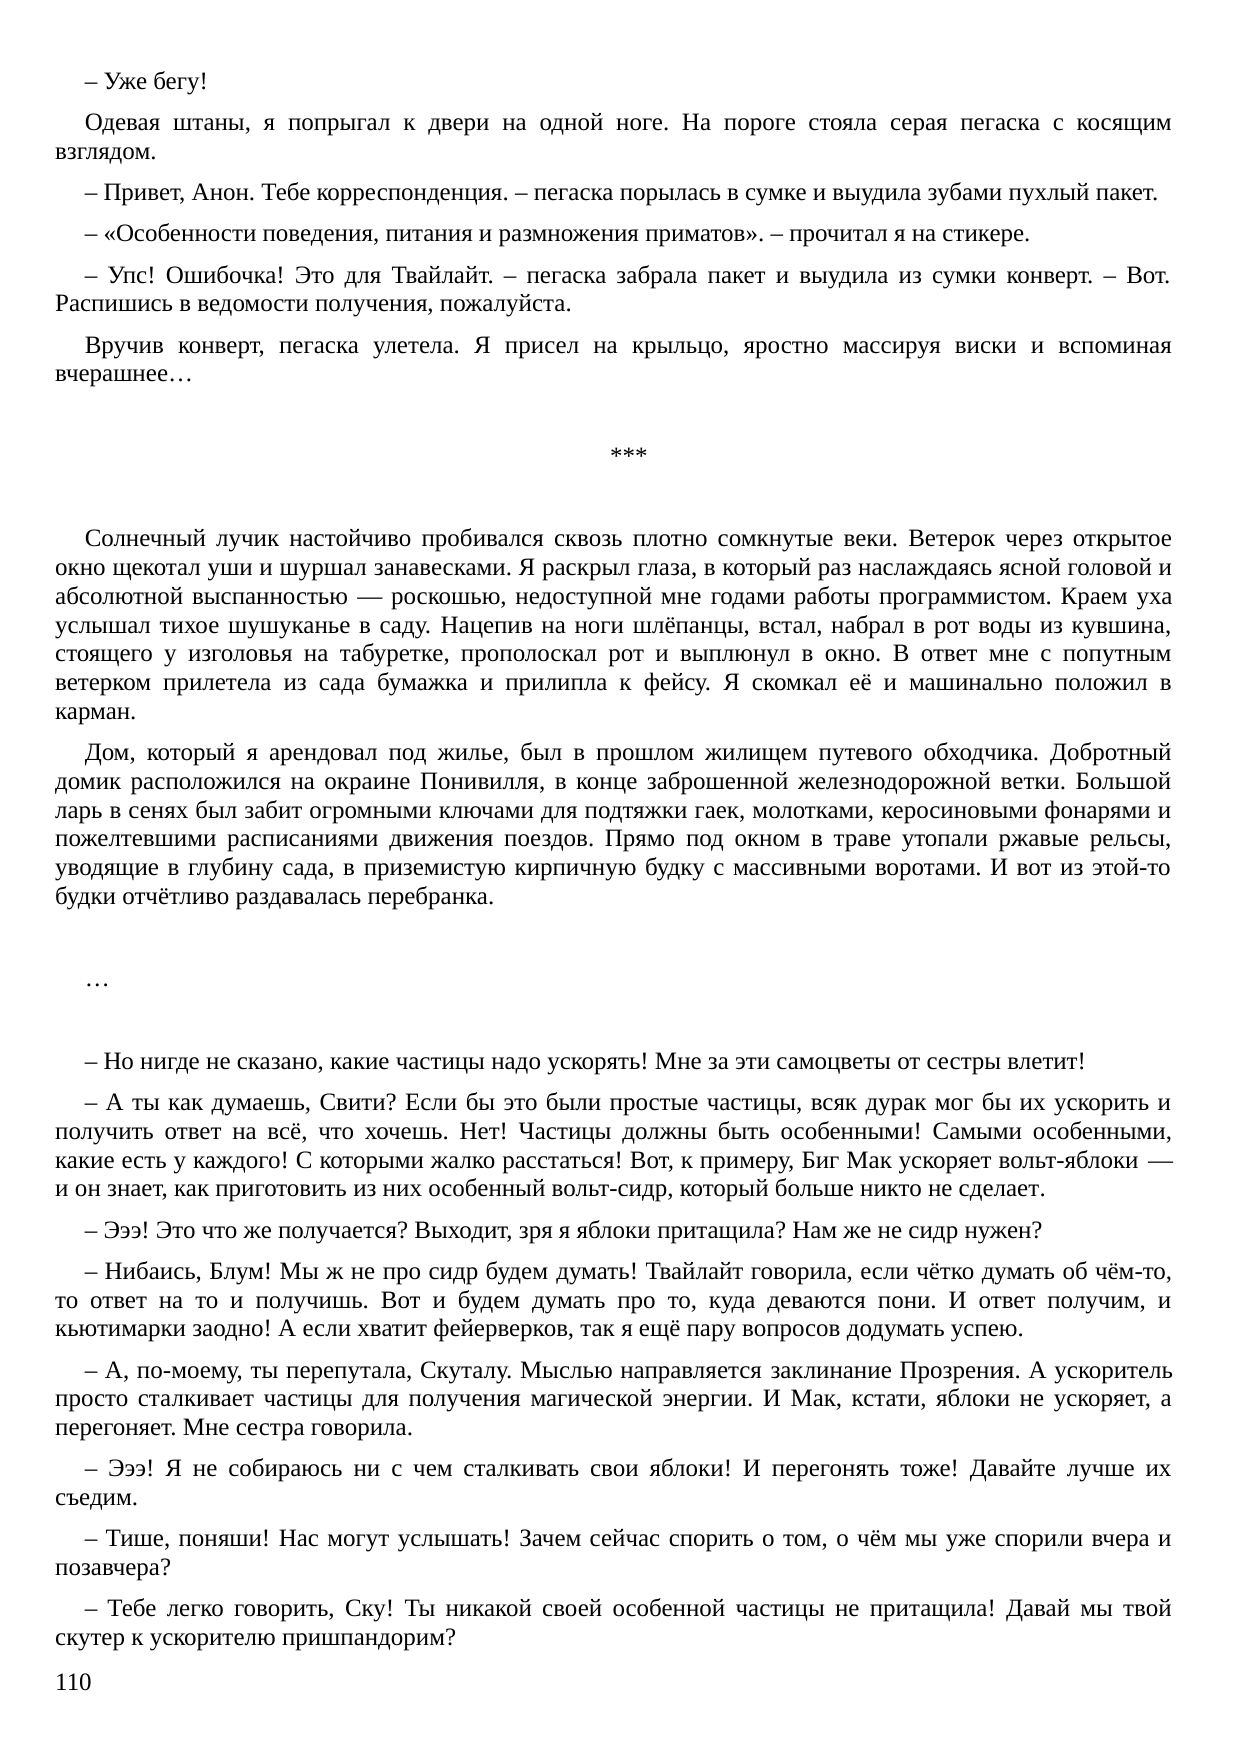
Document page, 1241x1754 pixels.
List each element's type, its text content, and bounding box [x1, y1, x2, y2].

text … [55, 963, 1173, 992]
text Солнечный лучик настойчиво пробивался сквозь плотно сомкнутые веки. Ветерок через открытое окно щекотал уши и шуршал занавесками. Я раскрыл глаза, в который раз наслаждаясь ясной головой и абсолютной выспанностью — роскошью, недоступной мне годами работы программистом. Краем уха услышал тихое шушуканье в саду. Нацепив на ноги шлёпанцы, встал, набрал в рот воды из кувшина, стоящего у изголовья на табуретке, прополоскал рот и выплюнул в окно. В ответ мне с попутным ветерком прилетела из сада бумажка и прилипла к фейсу. Я скомкал её и машинально положил в карман. [55, 523, 1173, 725]
text – Упс! Ошибочка! Это для Твайлайт. – пегаска забрала пакет и выудила из сумки конверт. – Вот. Распишись в ведомости получения, пожалуйста. [55, 260, 1173, 317]
text – Эээ! Это что же получается? Выходит, зря я яблоки притащила? Нам же не сидр нужен? [55, 1215, 1173, 1243]
text *** [55, 441, 1173, 470]
text – А ты как думаешь, Свити? Если бы это были простые частицы, всяк дурак мог бы их ускорить и получить ответ на всё, что хочешь. Нет! Частицы должны быть особенными! Самыми особенными, какие есть у каждого! С которыми жалко расстаться! Вот, к примеру, Биг Мак ускоряет вольт-яблоки — и он знает, как приготовить из них особенный вольт-сидр, который больше никто не сделает. [55, 1087, 1173, 1202]
text – Эээ! Я не собираюсь ни с чем сталкивать свои яблоки! И перегонять тоже! Давайте лучше их съедим. [55, 1453, 1173, 1511]
text – Тебе легко говорить, Ску! Ты никакой своей особенной частицы не притащила! Давай мы твой скутер к ускорителю пришпандорим? [55, 1593, 1173, 1651]
text – Уже бегу! [55, 66, 1173, 95]
text – А, по-моему, ты перепутала, Скуталу. Мыслью направляется заклинание Прозрения. А ускоритель просто сталкивает частицы для получения магической энергии. И Мак, кстати, яблоки не ускоряет, а перегоняет. Мне сестра говорила. [55, 1355, 1173, 1441]
text – Нибаись, Блум! Мы ж не про сидр будем думать! Твайлайт говорила, если чётко думать об чём-то, то ответ на то и получишь. Вот и будем думать про то, куда деваются пони. И ответ получим, и кьютимарки заодно! А если хватит фейерверков, так я ещё пару вопросов додумать успею. [55, 1256, 1173, 1342]
text Дом, который я арендовал под жилье, был в прошлом жилищем путевого обходчика. Добротный домик расположился на окраине Понивилля, в конце заброшенной железнодорожной ветки. Большой ларь в сенях был забит огромными ключами для подтяжки гаек, молотками, керосиновыми фонарями и пожелтевшими расписаниями движения поездов. Прямо под окном в траве утопали ржавые рельсы, уводящие в глубину сада, в приземистую кирпичную будку с массивными воротами. И вот из этой-то будки отчётливо раздавалась перебранка. [55, 737, 1173, 910]
text Вручив конверт, пегаска улетела. Я присел на крыльцо, яростно массируя виски и вспоминая вчерашнее… [55, 330, 1173, 387]
text – Тише, поняши! Нас могут услышать! Зачем сейчас спорить о том, о чём мы уже спорили вчера и позавчера? [55, 1523, 1173, 1581]
text Одевая штаны, я попрыгал к двери на одной ноге. На пороге стояла серая пегаска с косящим взглядом. [55, 107, 1173, 165]
text – Но нигде не сказано, какие частицы надо ускорять! Мне за эти самоцветы от сестры влетит! [55, 1046, 1173, 1075]
text – Привет, Анон. Тебе корреспонденция. – пегаска порылась в сумке и выудила зубами пухлый пакет. [55, 177, 1173, 206]
text – «Особенности поведения, питания и размножения приматов». – прочитал я на стикере. [55, 218, 1173, 247]
